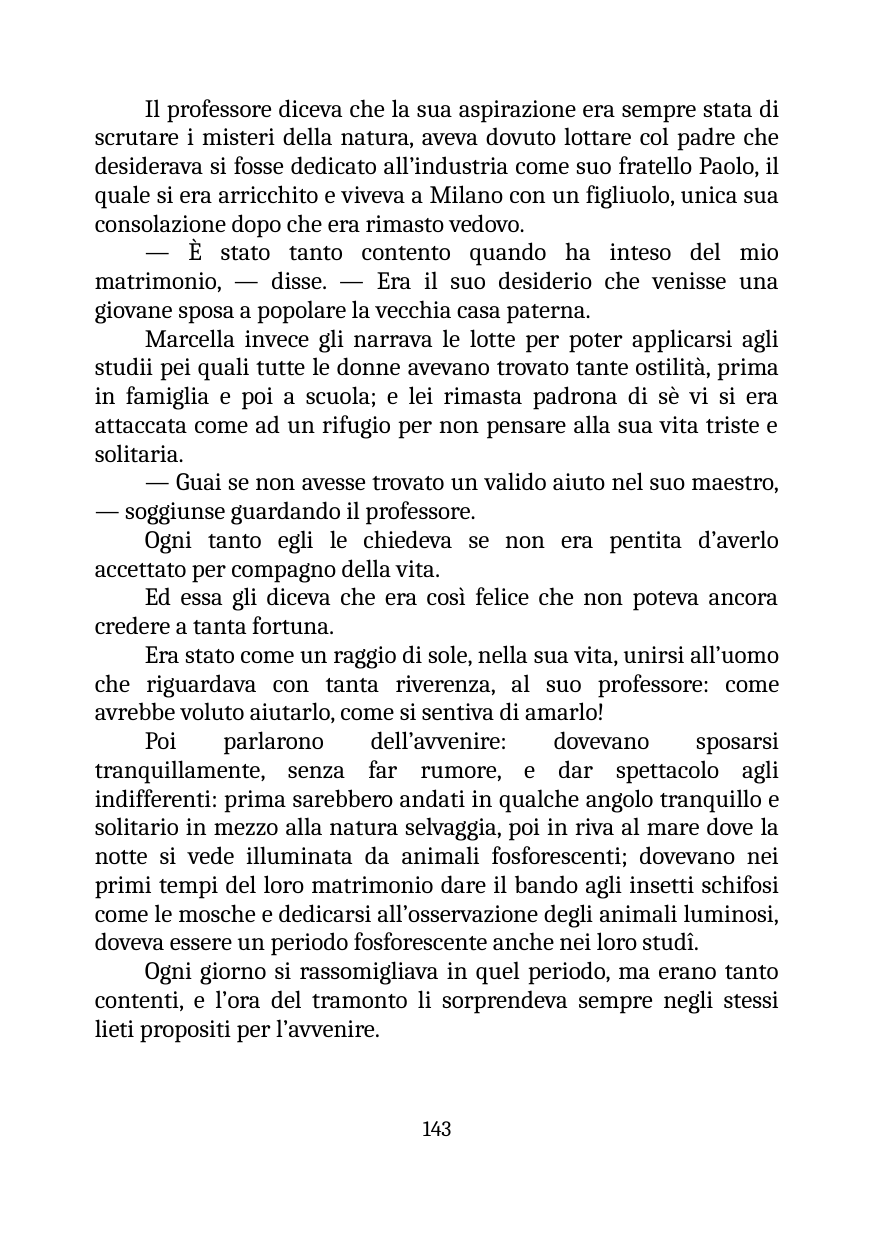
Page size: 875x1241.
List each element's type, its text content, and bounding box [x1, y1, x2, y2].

text — Guai se non avesse trovato un valido aiuto nel suo maestro, — soggiunse guardando il professore. [94, 468, 779, 526]
text Il professore diceva che la sua aspirazione era sempre stata di scrutare i misteri della natura, aveva dovuto lottare col padre che desiderava si fosse dedicato all’industria come suo fratello Paolo, il quale si era arricchito e viveva a Milano con un figliuolo, unica sua consolazione dopo che era rimasto vedovo. [94, 94, 779, 238]
text — È stato tanto contento quando ha inteso del mio matrimonio, — disse. — Era il suo desiderio che venisse una giovane sposa a popolare la vecchia casa paterna. [94, 238, 779, 324]
text Ogni tanto egli le chiedeva se non era pentita d’averlo accettato per compagno della vita. [94, 526, 779, 583]
text Poi parlarono dell’avvenire: dovevano sposarsi tranquillamente, senza far rumore, e dar spettacolo agli indifferenti: prima sarebbero andati in qualche angolo tranquillo e solitario in mezzo alla natura selvaggia, poi in riva al mare dove la notte si vede illuminata da animali fosforescenti; dovevano nei primi tempi del loro matrimonio dare il bando agli insetti schifosi come le mosche e dedicarsi all’osservazione degli animali luminosi, doveva essere un periodo fosforescente anche nei loro studî. [94, 727, 779, 957]
text Marcella invece gli narrava le lotte per poter applicarsi agli studii pei quali tutte le donne avevano trovato tante ostilità, prima in famiglia e poi a scuola; e lei rimasta padrona di sè vi si era attaccata come ad un rifugio per non pensare alla sua vita triste e solitaria. [94, 324, 779, 468]
text Era stato come un raggio di sole, nella sua vita, unirsi all’uomo che riguardava con tanta riverenza, al suo professore: come avrebbe voluto aiutarlo, come si sentiva di amarlo! [94, 641, 779, 727]
text Ogni giorno si rassomigliava in quel periodo, ma erano tanto contenti, e l’ora del tramonto li sorprendeva sempre negli stessi lieti propositi per l’avvenire. [94, 957, 779, 1043]
text Ed essa gli diceva che era così felice che non poteva ancora credere a tanta fortuna. [94, 583, 779, 641]
